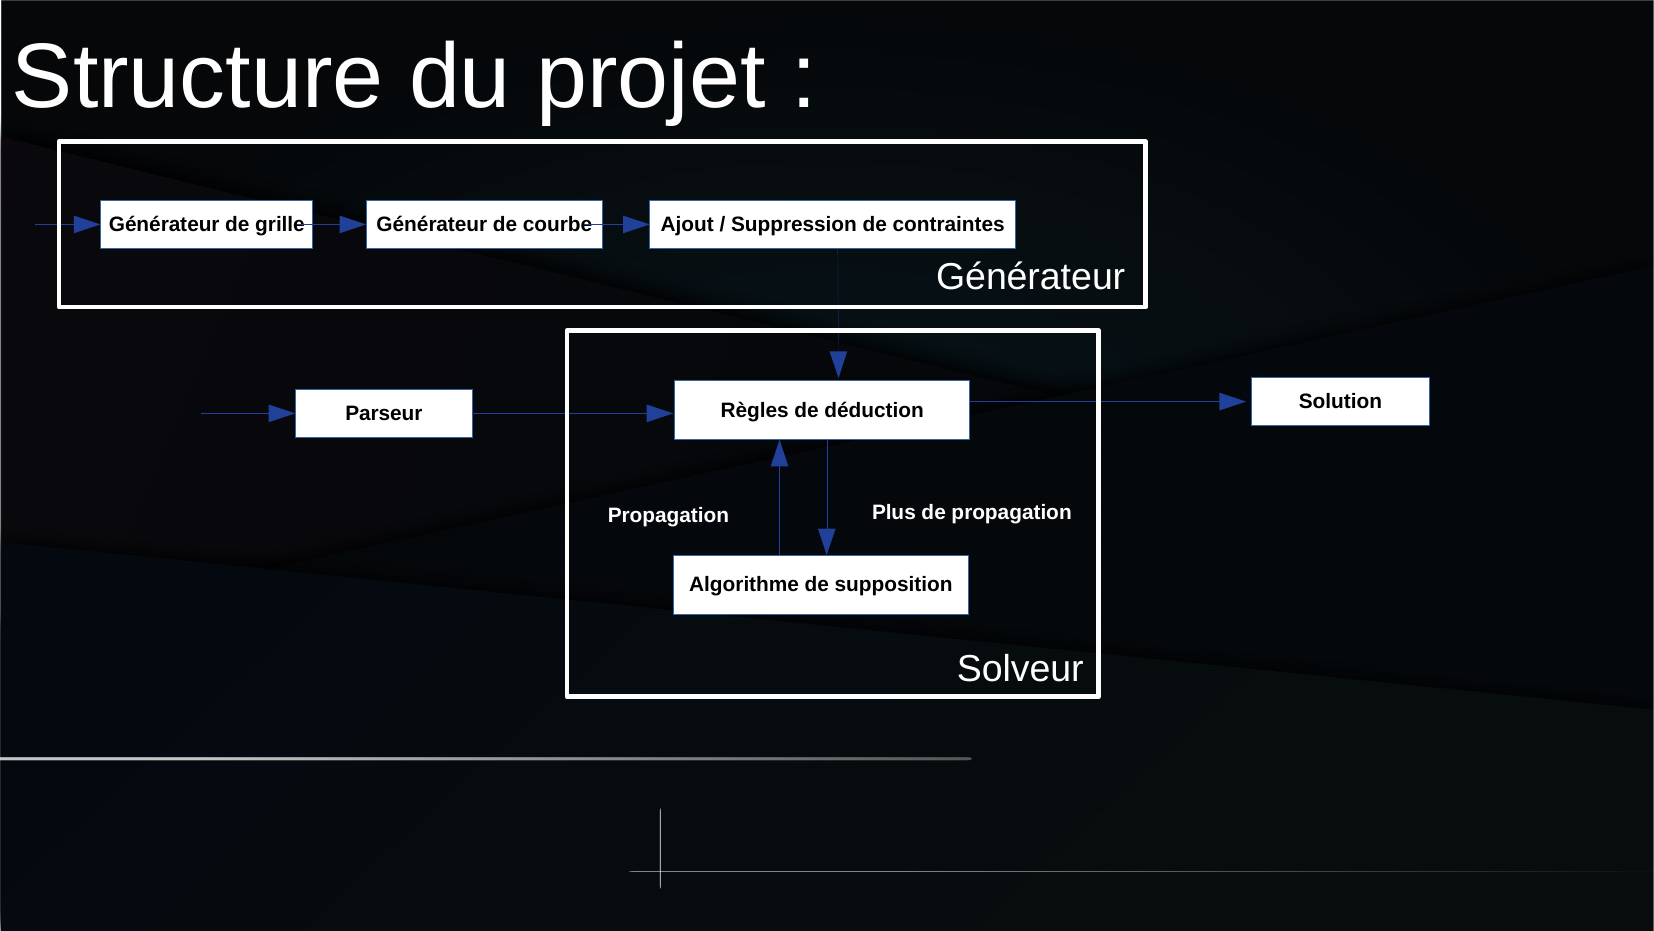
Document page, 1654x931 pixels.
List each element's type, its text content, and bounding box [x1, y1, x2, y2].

text_box Algorithme de supposition [673, 555, 969, 615]
text_box Plus de propagation [857, 493, 1087, 532]
text_box Parseur [295, 389, 473, 438]
title Structure du projet : [11, 21, 1489, 130]
text_box Règles de déduction [674, 380, 970, 440]
text_box Générateur [921, 248, 1141, 305]
text_box Solution [1251, 377, 1430, 426]
text_box Propagation [593, 496, 745, 535]
text_box Solveur [942, 640, 1099, 697]
text_box Générateur de grille [100, 200, 313, 249]
picture [0, 0, 1654, 931]
text_box Générateur de courbe [366, 200, 603, 249]
text_box Ajout / Suppression de contraintes [649, 200, 1016, 249]
